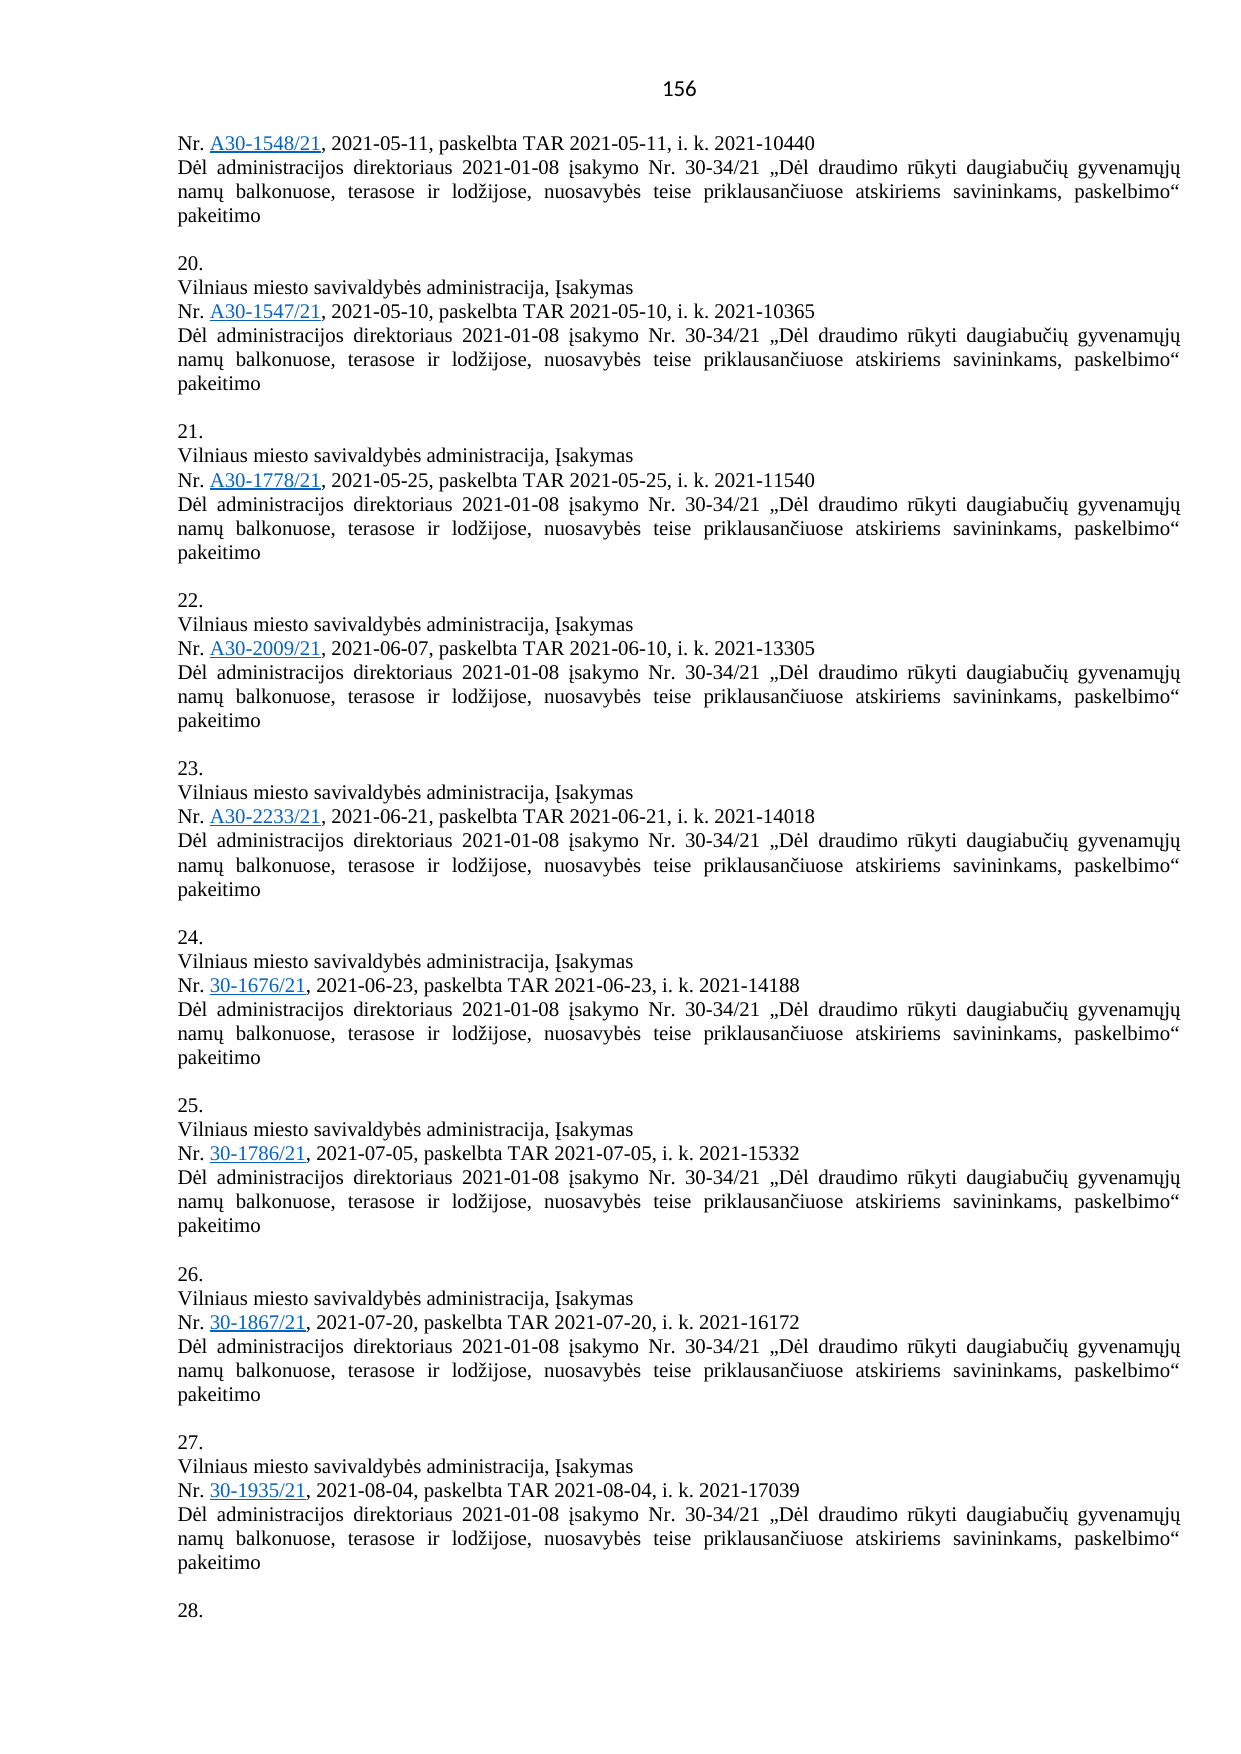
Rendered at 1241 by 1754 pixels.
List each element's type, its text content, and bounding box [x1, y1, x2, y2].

text Vilniaus miesto savivaldybės administracija, Įsakymas [177, 1286, 1181, 1310]
text Nr. A30-1778/21, 2021-05-25, paskelbta TAR 2021-05-25, i. k. 2021-11540 [177, 467, 1181, 492]
text 26. [177, 1262, 1181, 1286]
text 23. [177, 756, 1181, 780]
text 25. [177, 1093, 1181, 1117]
text Dėl administracijos direktoriaus 2021-01-08 įsakymo Nr. 30-34/21 „Dėl draudimo rūkyti daugiabučių gyvenamųjų namų balkonuose, terasose ir lodžijose, nuosavybės teise priklausančiuose atskiriems savininkams, paskelbimo“ pakeitimo [177, 828, 1181, 901]
text Vilniaus miesto savivaldybės administracija, Įsakymas [177, 275, 1181, 299]
text Dėl administracijos direktoriaus 2021-01-08 įsakymo Nr. 30-34/21 „Dėl draudimo rūkyti daugiabučių gyvenamųjų namų balkonuose, terasose ir lodžijose, nuosavybės teise priklausančiuose atskiriems savininkams, paskelbimo“ pakeitimo [177, 492, 1181, 564]
text Vilniaus miesto savivaldybės administracija, Įsakymas [177, 1454, 1181, 1478]
text 21. [177, 419, 1181, 443]
text 27. [177, 1430, 1181, 1454]
text Dėl administracijos direktoriaus 2021-01-08 įsakymo Nr. 30-34/21 „Dėl draudimo rūkyti daugiabučių gyvenamųjų namų balkonuose, terasose ir lodžijose, nuosavybės teise priklausančiuose atskiriems savininkams, paskelbimo“ pakeitimo [177, 1334, 1181, 1406]
text Nr. A30-1548/21, 2021-05-11, paskelbta TAR 2021-05-11, i. k. 2021-10440 [177, 131, 1181, 155]
text Nr. A30-1547/21, 2021-05-10, paskelbta TAR 2021-05-10, i. k. 2021-10365 [177, 299, 1181, 323]
text Vilniaus miesto savivaldybės administracija, Įsakymas [177, 780, 1181, 804]
text Vilniaus miesto savivaldybės administracija, Įsakymas [177, 612, 1181, 636]
text Nr. 30-1935/21, 2021-08-04, paskelbta TAR 2021-08-04, i. k. 2021-17039 [177, 1478, 1181, 1502]
text Dėl administracijos direktoriaus 2021-01-08 įsakymo Nr. 30-34/21 „Dėl draudimo rūkyti daugiabučių gyvenamųjų namų balkonuose, terasose ir lodžijose, nuosavybės teise priklausančiuose atskiriems savininkams, paskelbimo“ pakeitimo [177, 1502, 1181, 1574]
text Vilniaus miesto savivaldybės administracija, Įsakymas [177, 1117, 1181, 1141]
text 22. [177, 588, 1181, 612]
text Dėl administracijos direktoriaus 2021-01-08 įsakymo Nr. 30-34/21 „Dėl draudimo rūkyti daugiabučių gyvenamųjų namų balkonuose, terasose ir lodžijose, nuosavybės teise priklausančiuose atskiriems savininkams, paskelbimo“ pakeitimo [177, 155, 1181, 227]
text 20. [177, 251, 1181, 275]
text Vilniaus miesto savivaldybės administracija, Įsakymas [177, 949, 1181, 973]
text Nr. 30-1676/21, 2021-06-23, paskelbta TAR 2021-06-23, i. k. 2021-14188 [177, 973, 1181, 997]
text Nr. 30-1786/21, 2021-07-05, paskelbta TAR 2021-07-05, i. k. 2021-15332 [177, 1141, 1181, 1165]
text Dėl administracijos direktoriaus 2021-01-08 įsakymo Nr. 30-34/21 „Dėl draudimo rūkyti daugiabučių gyvenamųjų namų balkonuose, terasose ir lodžijose, nuosavybės teise priklausančiuose atskiriems savininkams, paskelbimo“ pakeitimo [177, 323, 1181, 395]
text 24. [177, 925, 1181, 949]
text Vilniaus miesto savivaldybės administracija, Įsakymas [177, 443, 1181, 467]
text Nr. A30-2233/21, 2021-06-21, paskelbta TAR 2021-06-21, i. k. 2021-14018 [177, 804, 1181, 828]
text Dėl administracijos direktoriaus 2021-01-08 įsakymo Nr. 30-34/21 „Dėl draudimo rūkyti daugiabučių gyvenamųjų namų balkonuose, terasose ir lodžijose, nuosavybės teise priklausančiuose atskiriems savininkams, paskelbimo“ pakeitimo [177, 660, 1181, 732]
text Nr. A30-2009/21, 2021-06-07, paskelbta TAR 2021-06-10, i. k. 2021-13305 [177, 636, 1181, 660]
text Nr. 30-1867/21, 2021-07-20, paskelbta TAR 2021-07-20, i. k. 2021-16172 [177, 1310, 1181, 1334]
text Dėl administracijos direktoriaus 2021-01-08 įsakymo Nr. 30-34/21 „Dėl draudimo rūkyti daugiabučių gyvenamųjų namų balkonuose, terasose ir lodžijose, nuosavybės teise priklausančiuose atskiriems savininkams, paskelbimo“ pakeitimo [177, 997, 1181, 1069]
text 28. [177, 1598, 1181, 1622]
text Dėl administracijos direktoriaus 2021-01-08 įsakymo Nr. 30-34/21 „Dėl draudimo rūkyti daugiabučių gyvenamųjų namų balkonuose, terasose ir lodžijose, nuosavybės teise priklausančiuose atskiriems savininkams, paskelbimo“ pakeitimo [177, 1165, 1181, 1237]
